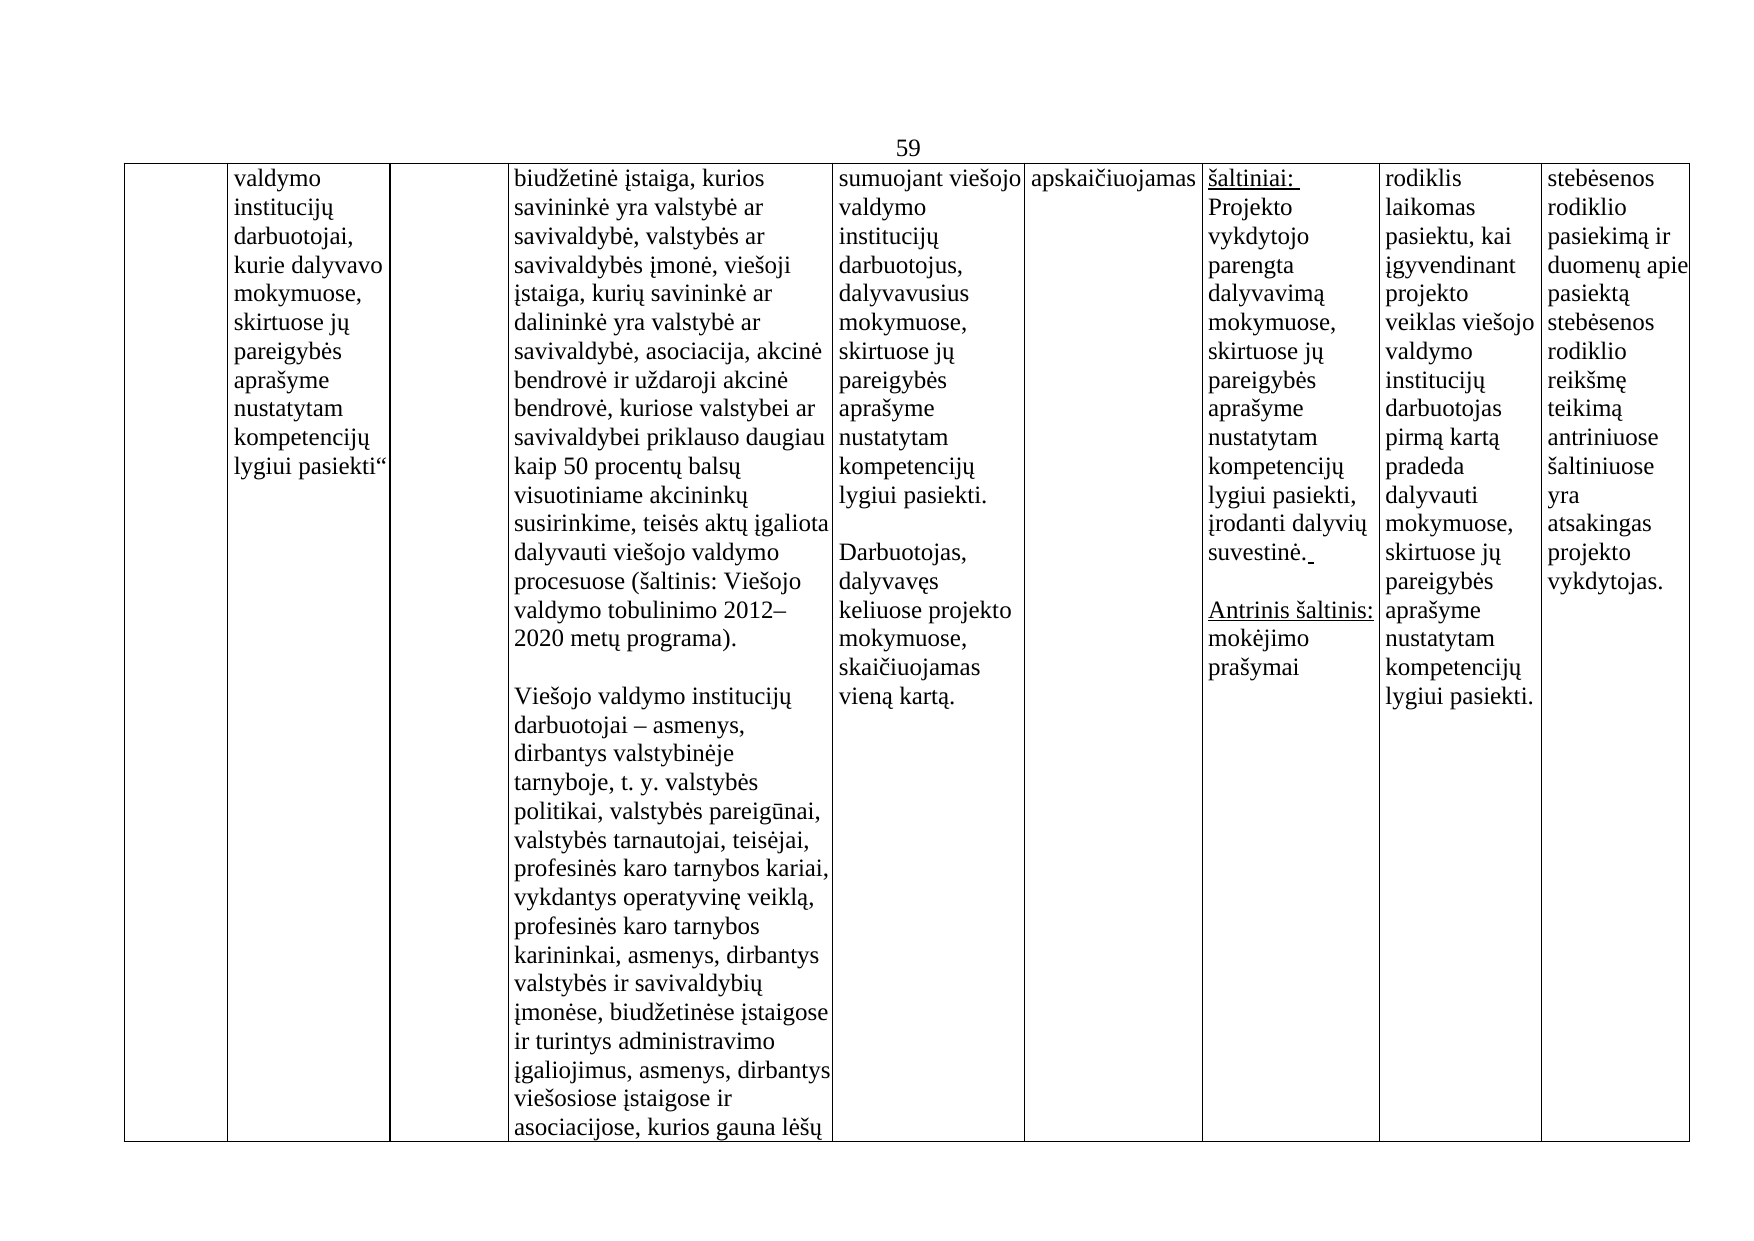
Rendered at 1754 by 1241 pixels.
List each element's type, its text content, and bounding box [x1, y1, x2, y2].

table_cell rodiklis laikomas pasiektu, kai įgyvendinant projekto veiklas viešojo valdymo institucijų darbuotojas pirmą kartą pradeda dalyvauti mokymuose, skirtuose jų pareigybės aprašyme nustatytam kompetencijų lygiui pasiekti. [1380, 164, 1541, 1141]
table_cell valdymo institucijų darbuotojai, kurie dalyvavo mokymuose, skirtuose jų pareigybės aprašyme nustatytam kompetencijų lygiui pasiekti“ [228, 164, 389, 1141]
table_cell sumuojant viešojo valdymo institucijų darbuotojus, dalyvavusius mokymuose, skirtuose jų pareigybės aprašyme nustatytam kompetencijų lygiui pasiekti. Darbuotojas, dalyvavęs keliuose projekto mokymuose, skaičiuojamas vieną kartą. [833, 164, 1024, 1141]
table_cell apskaičiuojamas [1025, 164, 1202, 1141]
table_cell šaltiniai: Projekto vykdytojo parengta dalyvavimą mokymuose, skirtuose jų pareigybės aprašyme nustatytam kompetencijų lygiui pasiekti, įrodanti dalyvių suvestinė. Antrinis šaltinis: mokėjimo prašymai [1203, 164, 1379, 1141]
table_cell stebėsenos rodiklio pasiekimą ir duomenų apie pasiektą stebėsenos rodiklio reikšmę teikimą antriniuose šaltiniuose yra atsakingas projekto vykdytojas. [1542, 164, 1689, 1141]
table_cell [125, 164, 227, 1141]
table_cell [391, 164, 508, 1141]
table_cell biudžetinė įstaiga, kurios savininkė yra valstybė ar savivaldybė, valstybės ar savivaldybės įmonė, viešoji įstaiga, kurių savininkė ar dalininkė yra valstybė ar savivaldybė, asociacija, akcinė bendrovė ir uždaroji akcinė bendrovė, kuriose valstybei ar savivaldybei priklauso daugiau kaip 50 procentų balsų visuotiniame akcininkų susirinkime, teisės aktų įgaliota dalyvauti viešojo valdymo procesuose (šaltinis: Viešojo valdymo tobulinimo 2012–2020 metų programa). Viešojo valdymo institucijų darbuotojai – asmenys, dirbantys valstybinėje tarnyboje, t. y. valstybės politikai, valstybės pareigūnai, valstybės tarnautojai, teisėjai, profesinės karo tarnybos kariai, vykdantys operatyvinę veiklą, profesinės karo tarnybos karininkai, asmenys, dirbantys valstybės ir savivaldybių įmonėse, biudžetinėse įstaigose ir turintys administravimo įgaliojimus, asmenys, dirbantys viešosiose įstaigose ir asociacijose, kurios gauna lėšų [509, 164, 832, 1141]
